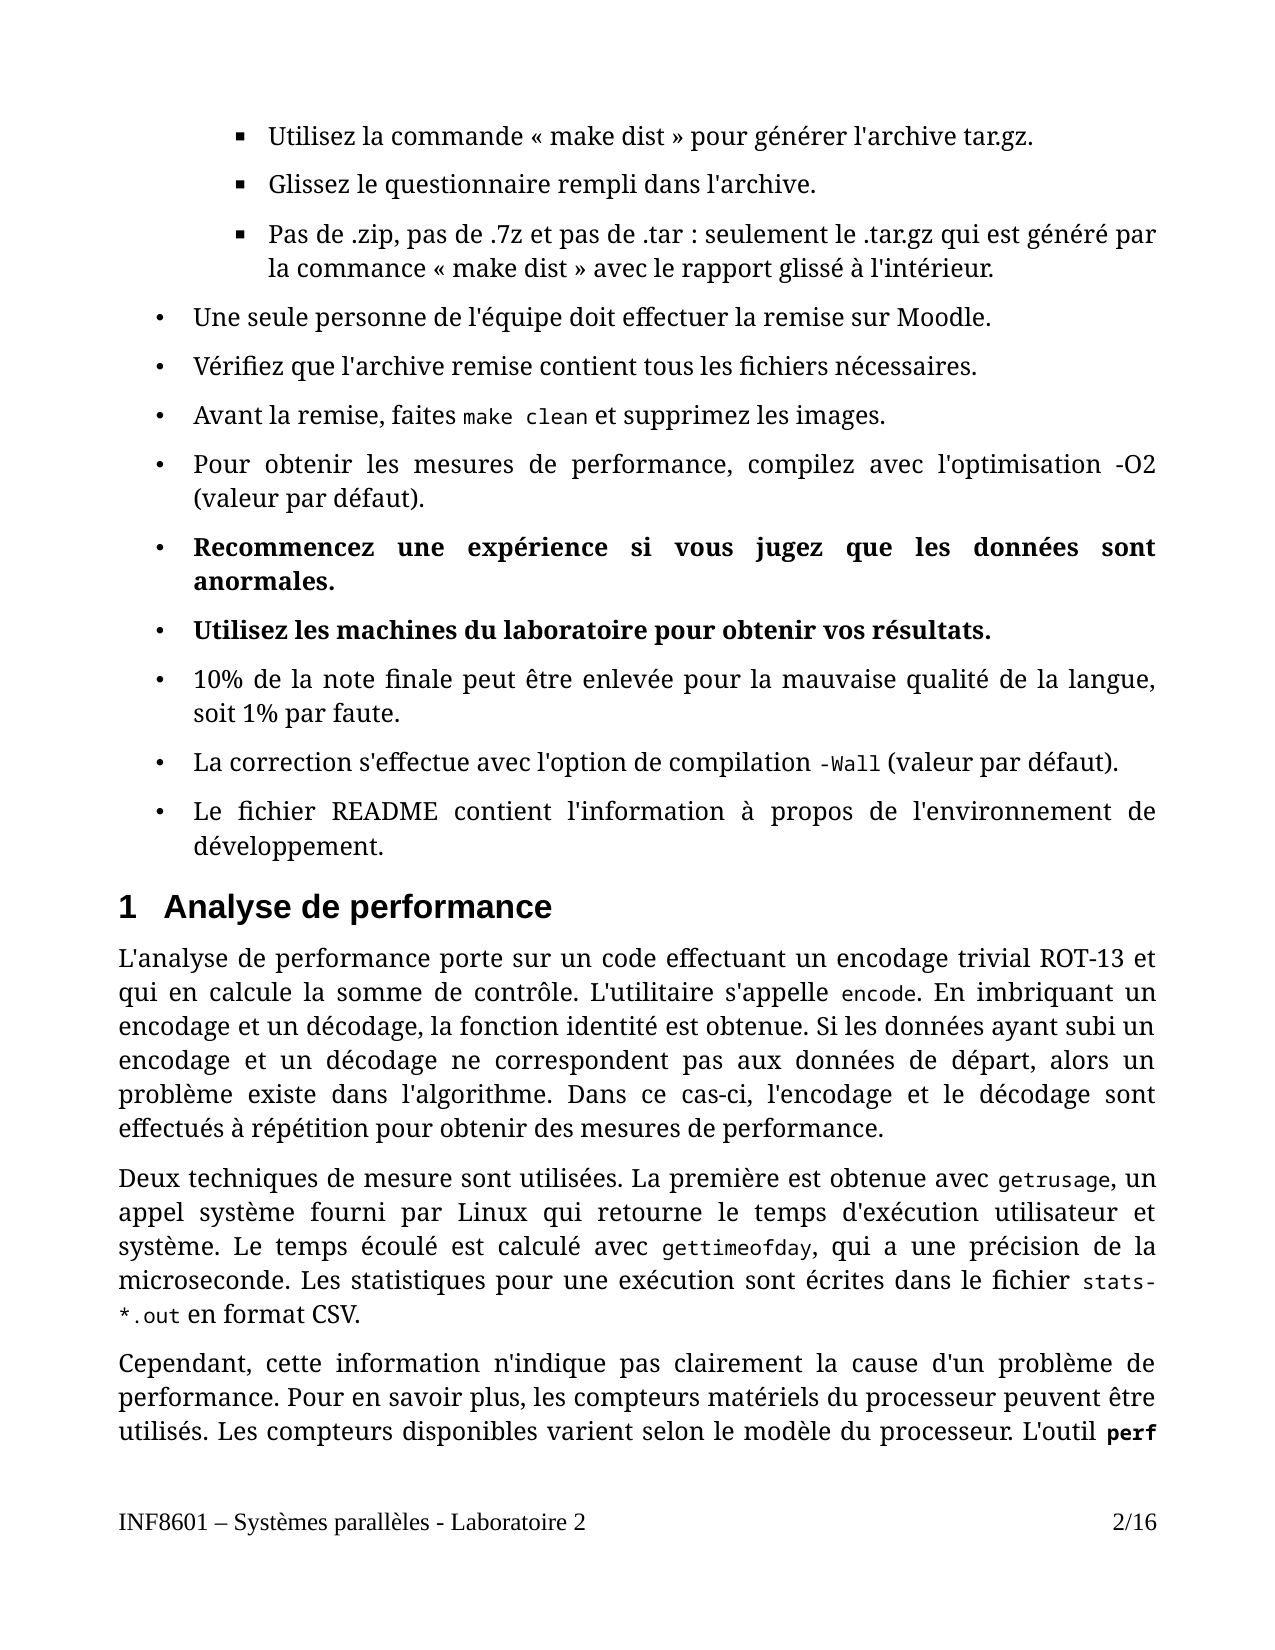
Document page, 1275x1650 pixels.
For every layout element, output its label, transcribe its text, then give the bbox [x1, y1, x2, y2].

list Recommencez une expérience si vous jugez que les données sont anormales. [156, 530, 1157, 598]
list La correction s'effectue avec l'option de compilation -Wall (valeur par défaut). [156, 745, 1157, 779]
list Utilisez les machines du laboratoire pour obtenir vos résultats. [156, 613, 1157, 647]
list Vérifiez que l'archive remise contient tous les fichiers nécessaires. [156, 348, 1157, 382]
list Glissez le questionnaire rempli dans l'archive. [231, 167, 1157, 201]
list Pour obtenir les mesures de performance, compilez avec l'optimisation -O2 (valeur par défaut). [156, 447, 1157, 515]
subtitle Analyse de performance [118, 887, 1157, 926]
list Pas de .zip, pas de .7z et pas de .tar : seulement le .tar.gz qui est généré par la commance « make dist » avec le rapport glissé à l'intérieur. [231, 216, 1157, 284]
list Utilisez la commande « make dist » pour générer l'archive tar.gz. [231, 118, 1157, 152]
list Avant la remise, faites make clean et supprimez les images. [156, 397, 1157, 432]
list 10% de la note finale peut être enlevée pour la mauvaise qualité de la langue, soit 1% par faute. [156, 662, 1157, 730]
text Deux techniques de mesure sont utilisées. La première est obtenue avec getrusage, un appel système fourni par Linux qui retourne le temps d'exécution utilisateur et système. Le temps écoulé est calculé avec gettimeofday, qui a une précision de la microseconde. Les statistiques pour une exécution sont écrites dans le fichier stats-*.out en format CSV. [118, 1160, 1157, 1331]
text Cependant, cette information n'indique pas clairement la cause d'un problème de performance. Pour en savoir plus, les compteurs matériels du processeur peuvent être utilisés. Les compteurs disponibles varient selon le modèle du processeur. L'outil perf [118, 1346, 1157, 1448]
list Une seule personne de l'équipe doit effectuer la remise sur Moodle. [156, 299, 1157, 333]
list Le fichier README contient l'information à propos de l'environnement de développement. [156, 794, 1157, 862]
text L'analyse de performance porte sur un code effectuant un encodage trivial ROT-13 et qui en calcule la somme de contrôle. L'utilitaire s'appelle encode. En imbriquant un encodage et un décodage, la fonction identité est obtenue. Si les données ayant subi un encodage et un décodage ne correspondent pas aux données de départ, alors un problème existe dans l'algorithme. Dans ce cas-ci, l'encodage et le décodage sont effectués à répétition pour obtenir des mesures de performance. [118, 941, 1157, 1145]
